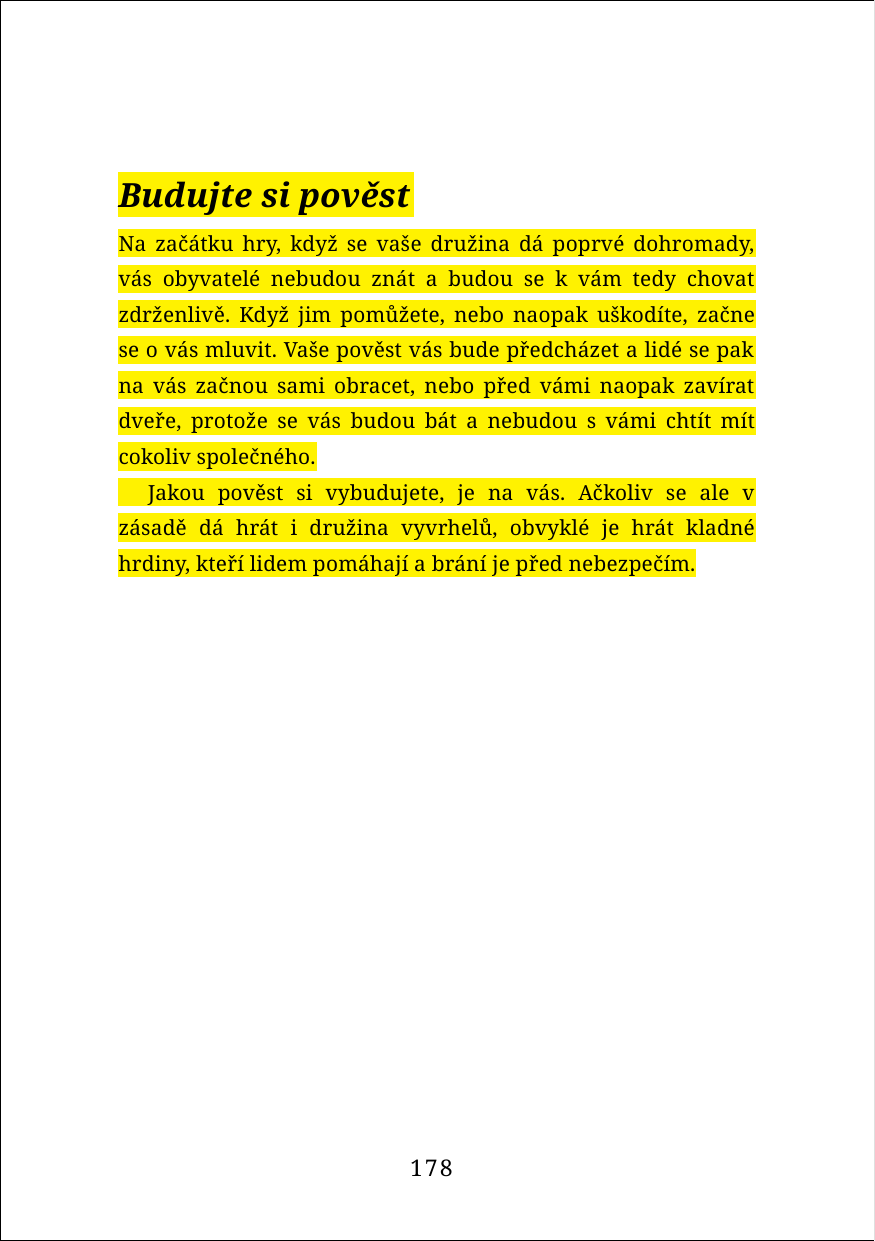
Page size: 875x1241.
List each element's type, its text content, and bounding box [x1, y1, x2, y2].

text Na začátku hry, když se vaše družina dá poprvé dohromady, vás obyvatelé nebudou znát a budou se k vám tedy chovat zdrženlivě. Když jim pomůžete, nebo naopak uškodíte, začne se o vás mluvit. Vaše pověst vás bude předcházet a lidé se pak na vás začnou sami obracet, nebo před vámi naopak zavírat dveře, protože se vás budou bát a nebudou s vámi chtít mít cokoliv společného. Jakou pověst si vybudujete, je na vás. Ačkoliv se ale v zásadě dá hrát i družina vyvrhelů, obvyklé je hrát kladné hrdiny, kteří lidem pomáhají a brání je před nebezpečím. [118, 229, 756, 577]
subtitle Budujte si pověst [118, 172, 756, 217]
